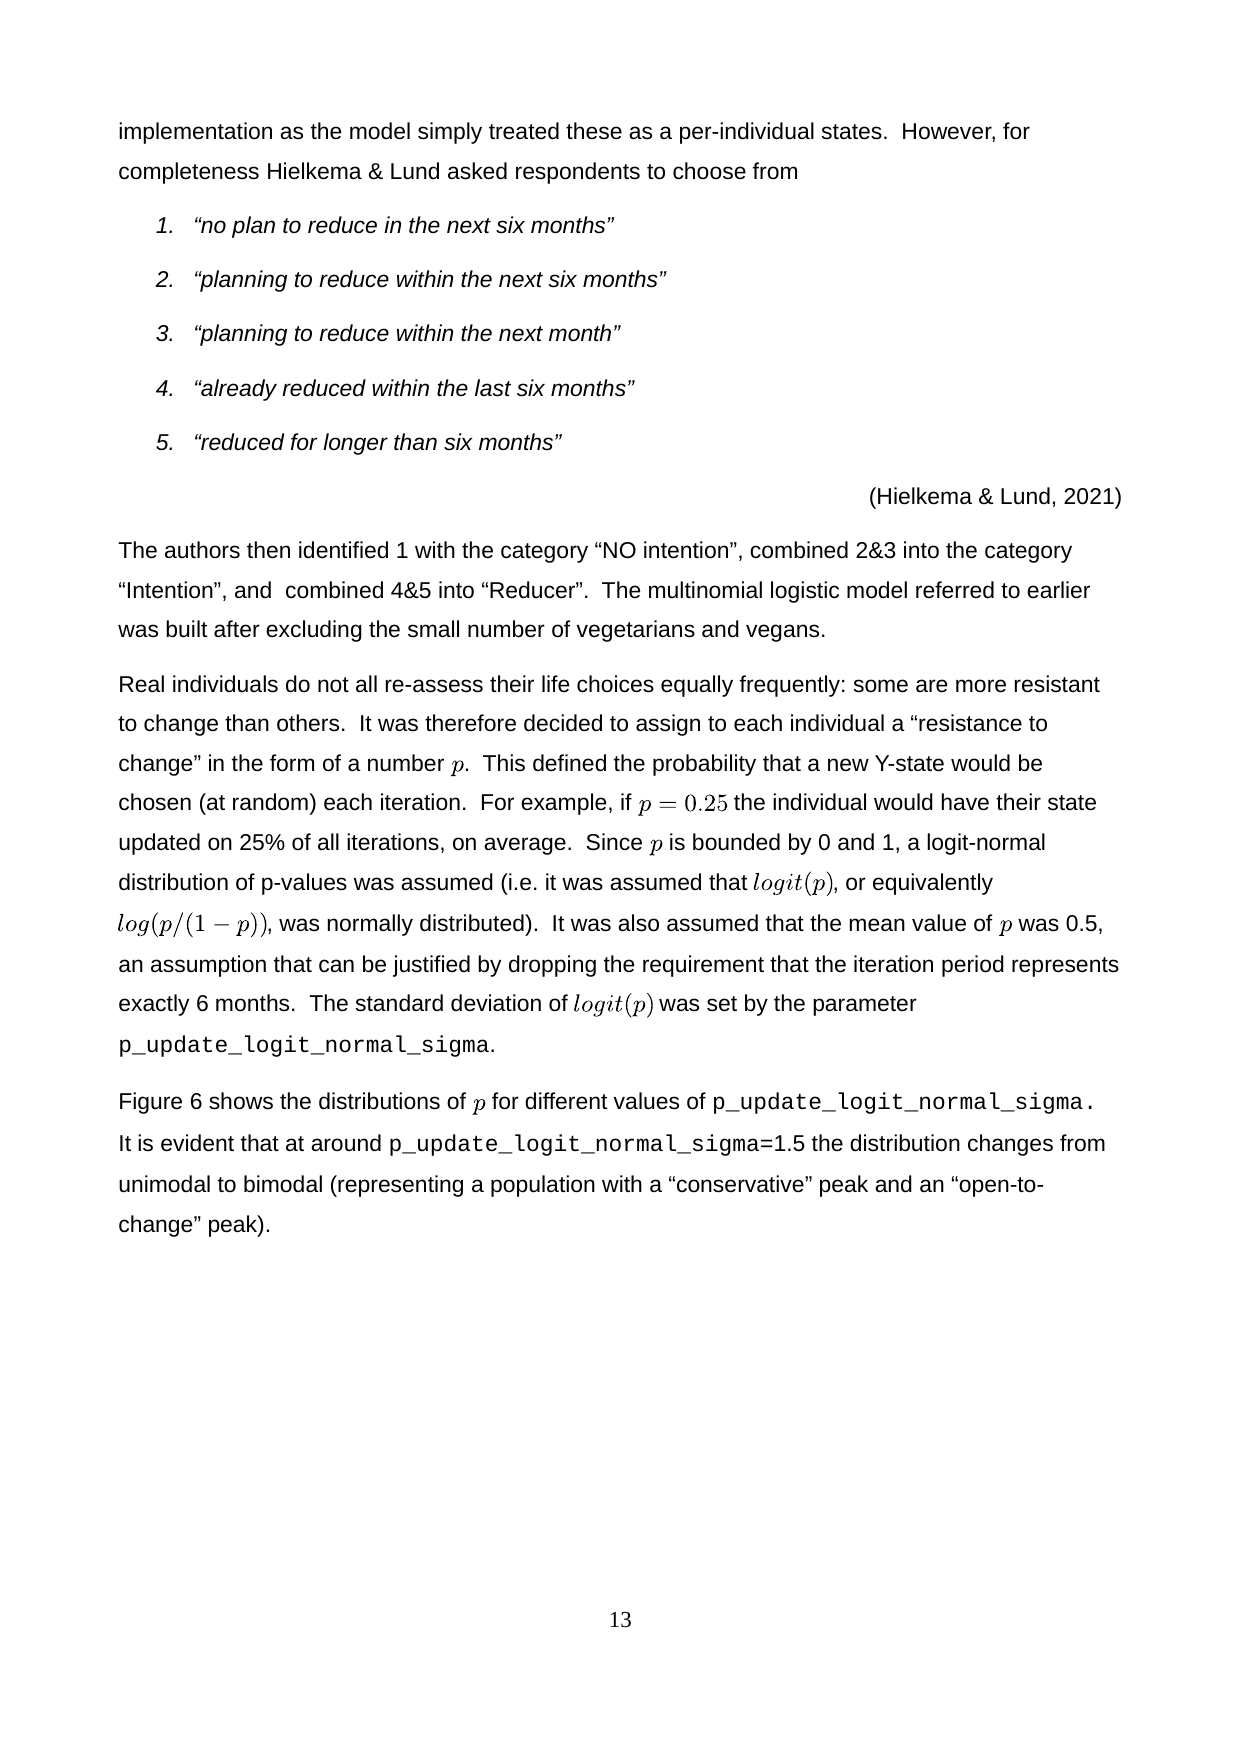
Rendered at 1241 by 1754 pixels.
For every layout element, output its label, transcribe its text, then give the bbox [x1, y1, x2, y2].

text Real individuals do not all re-assess their life choices equally frequently: some are more resistant to change than others. It was therefore decided to assign to each individual a “resistance to change” in the form of a number . This defined the probability that a new Y-state would be chosen (at random) each iteration. For example, if the individual would have their state updated on 25% of all iterations, on average. Since is bounded by 0 and 1, a logit-normal distribution of p-values was assumed (i.e. it was assumed that , or equivalently , was normally distributed). It was also assumed that the mean value of was 0.5, an assumption that can be justified by dropping the requirement that the iteration period represents exactly 6 months. The standard deviation of was set by the parameter p_update_logit_normal_sigma. [118, 671, 1122, 1059]
list (Hielkema & Lund, 2021) [156, 483, 1122, 509]
list “already reduced within the last six months” [156, 375, 1122, 401]
list “no plan to reduce in the next six months” [156, 212, 1122, 238]
list “planning to reduce within the next six months” [156, 266, 1122, 292]
text The authors then identified 1 with the category “NO intention”, combined 2&3 into the category “Intention”, and combined 4&5 into “Reducer”. The multinomial logistic model referred to earlier was built after excluding the small number of vegetarians and vegans. [118, 537, 1122, 643]
text Figure 6 shows the distributions of for different values of p_update_logit_normal_sigma. It is evident that at around p_update_logit_normal_sigma=1.5 the distribution changes from unimodal to bimodal (representing a population with a “conservative” peak and an “open-to-change” peak). [118, 1088, 1122, 1237]
text implementation as the model simply treated these as a per-individual states. However, for completeness Hielkema & Lund asked respondents to choose from [118, 118, 1122, 184]
list “reduced for longer than six months” [156, 429, 1122, 455]
list “planning to reduce within the next month” [156, 320, 1122, 347]
